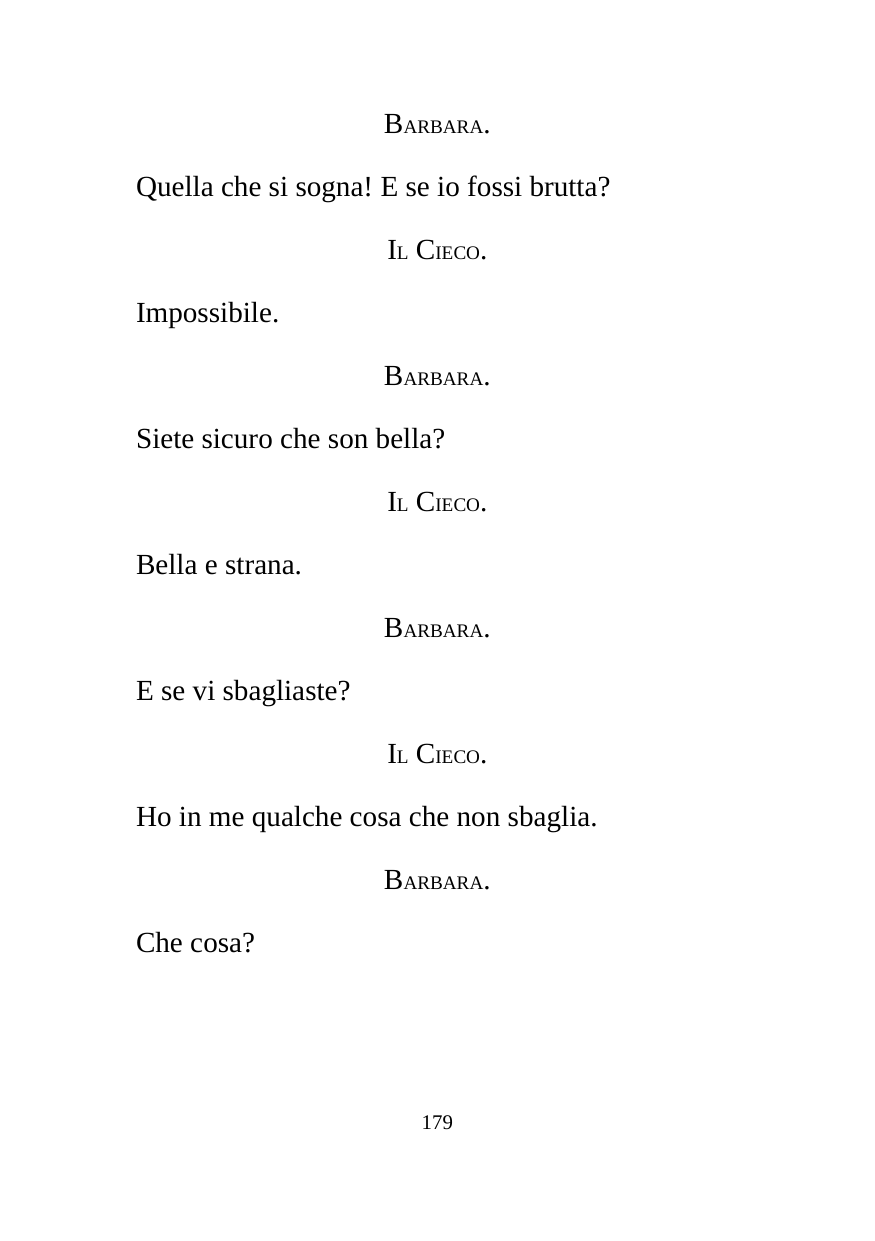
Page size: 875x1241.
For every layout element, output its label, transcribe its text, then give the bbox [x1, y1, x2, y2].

text Barbara. [106, 610, 768, 644]
text E se vi sbagliaste? [106, 673, 768, 707]
text Barbara. [106, 106, 768, 140]
text Che cosa? [106, 926, 768, 959]
text Il Cieco. [106, 232, 768, 266]
text Impossibile. [106, 295, 768, 329]
text Quella che si sogna! E se io fossi brutta? [106, 169, 768, 203]
text Bella e strana. [106, 547, 768, 581]
text Il Cieco. [106, 736, 768, 770]
text Siete sicuro che son bella? [106, 421, 768, 455]
text Barbara. [106, 358, 768, 392]
text Il Cieco. [106, 484, 768, 518]
text Barbara. [106, 862, 768, 896]
text Ho in me qualche cosa che non sbaglia. [106, 799, 768, 833]
